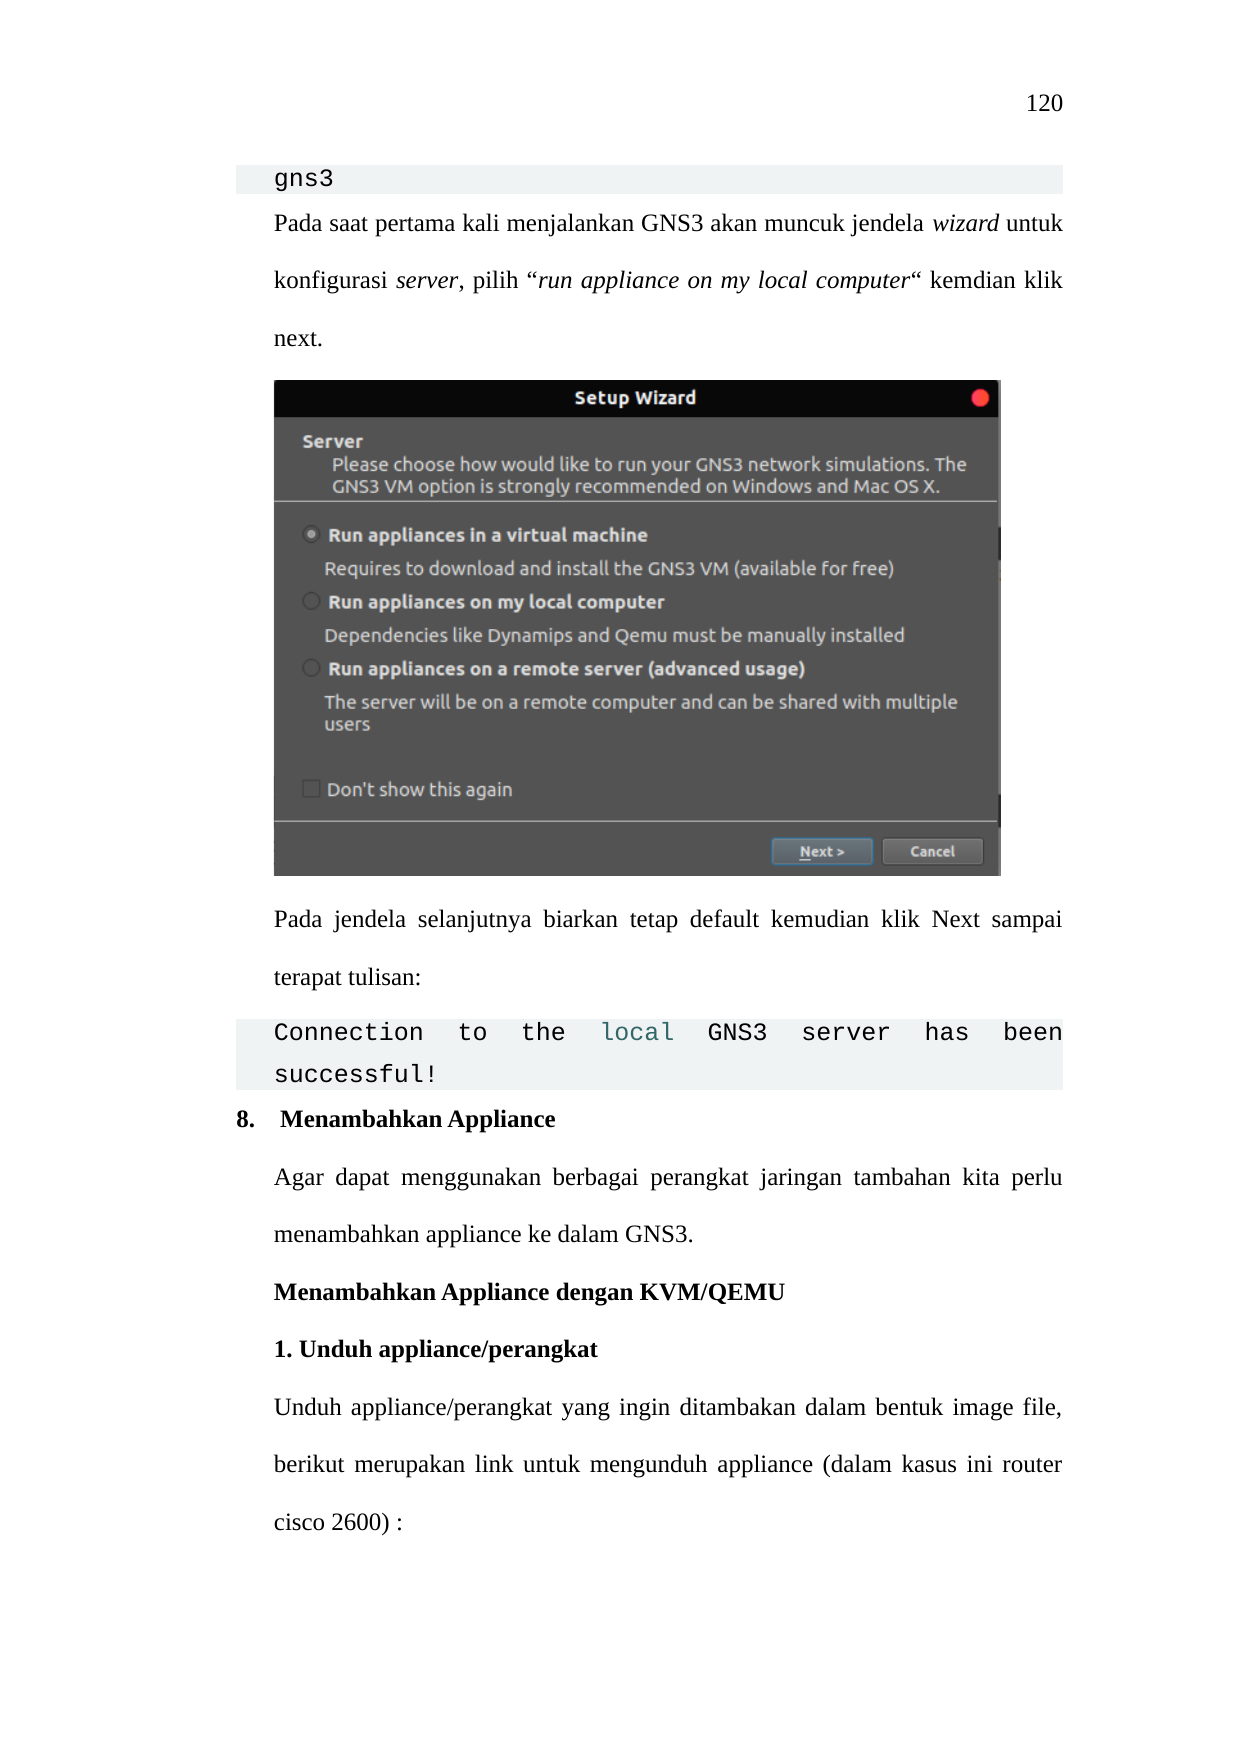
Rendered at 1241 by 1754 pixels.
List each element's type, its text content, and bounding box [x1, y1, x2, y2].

list Pada jendela selanjutnya biarkan tetap default kemudian klik Next sampai terapat tulisan: [236, 904, 1063, 990]
list Unduh appliance/perangkat yang ingin ditambakan dalam bentuk image file, berikut merupakan link untuk mengunduh appliance (dalam kasus ini router cisco 2600) : [236, 1392, 1063, 1535]
list Menambahkan Appliance [236, 1104, 1063, 1133]
list Agar dapat menggunakan berbagai perangkat jaringan tambahan kita perlu menambahkan appliance ke dalam GNS3. [236, 1162, 1063, 1248]
list Pada saat pertama kali menjalankan GNS3 akan muncuk jendela wizard untuk konfigurasi server, pilih “run appliance on my local computer“ kemdian klik next. [236, 208, 1063, 352]
list Menambahkan Appliance dengan KVM/QEMU [236, 1277, 1063, 1305]
list 1. Unduh appliance/perangkat [236, 1334, 1063, 1363]
picture [273, 380, 1001, 876]
list Connection to the local GNS3 server has been successful! [236, 1019, 1063, 1090]
list gns3 [236, 165, 1063, 194]
